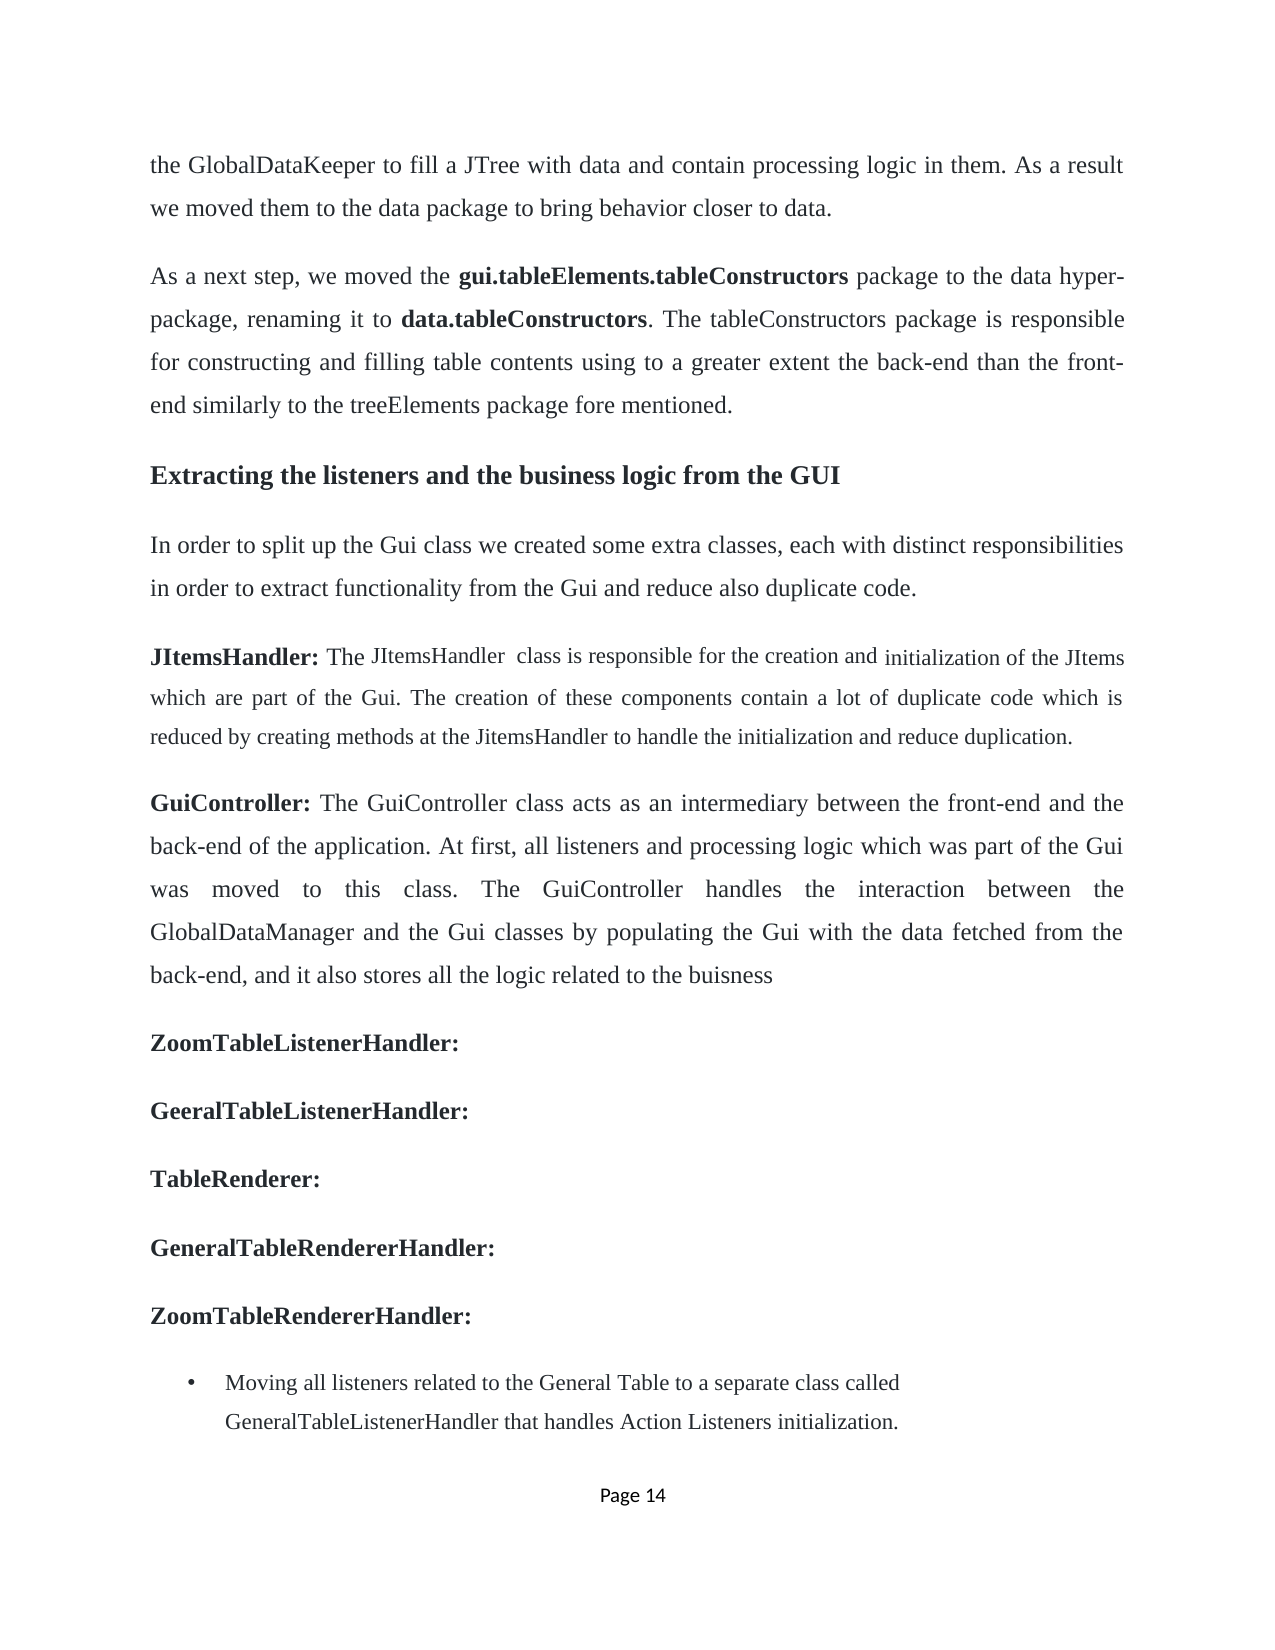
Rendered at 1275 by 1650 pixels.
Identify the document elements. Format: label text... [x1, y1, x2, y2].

text GuiController: The GuiController class acts as an intermediary between the front-end and the back-end of the application. At first, all listeners and processing logic which was part of the Gui was moved to this class. The GuiController handles the interaction between the GlobalDataManager and the Gui classes by populating the Gui with the data fetched from the back-end, and it also stores all the logic related to the buisness [150, 788, 1125, 989]
text In order to split up the Gui class we created some extra classes, each with distinct responsibilities in order to extract functionality from the Gui and reduce also duplicate code. [150, 530, 1125, 602]
text TableRenderer: [150, 1164, 1125, 1193]
text ZoomTableRendererHandler: [150, 1301, 1125, 1329]
list Moving all listeners related to the General Table to a separate class called GeneralTableListenerHandler that handles Action Listeners initialization. [187, 1369, 1125, 1435]
text GeeralTableListenerHandler: [150, 1096, 1125, 1125]
text ZoomTableListenerHandler: [150, 1028, 1125, 1057]
text Extracting the listeners and the business logic from the GUI [150, 459, 1125, 490]
text GeneralTableRendererHandler: [150, 1233, 1125, 1261]
text the GlobalDataKeeper to fill a JTree with data and contain processing logic in them. As a result we moved them to the data package to bring behavior closer to data. [150, 150, 1125, 222]
text As a next step, we moved the gui.tableElements.tableConstructors package to the data hyper-package, renaming it to data.tableConstructors. The tableConstructors package is responsible for constructing and filling table contents using to a greater extent the back-end than the front-end similarly to the treeElements package fore mentioned. [150, 261, 1125, 419]
text JItemsHandler: The JItemsHandler class is responsible for the creation and initialization of the JItems which are part of the Gui. The creation of these components contain a lot of duplicate code which is reduced by creating methods at the JitemsHandler to handle the initialization and reduce duplication. [150, 642, 1125, 749]
